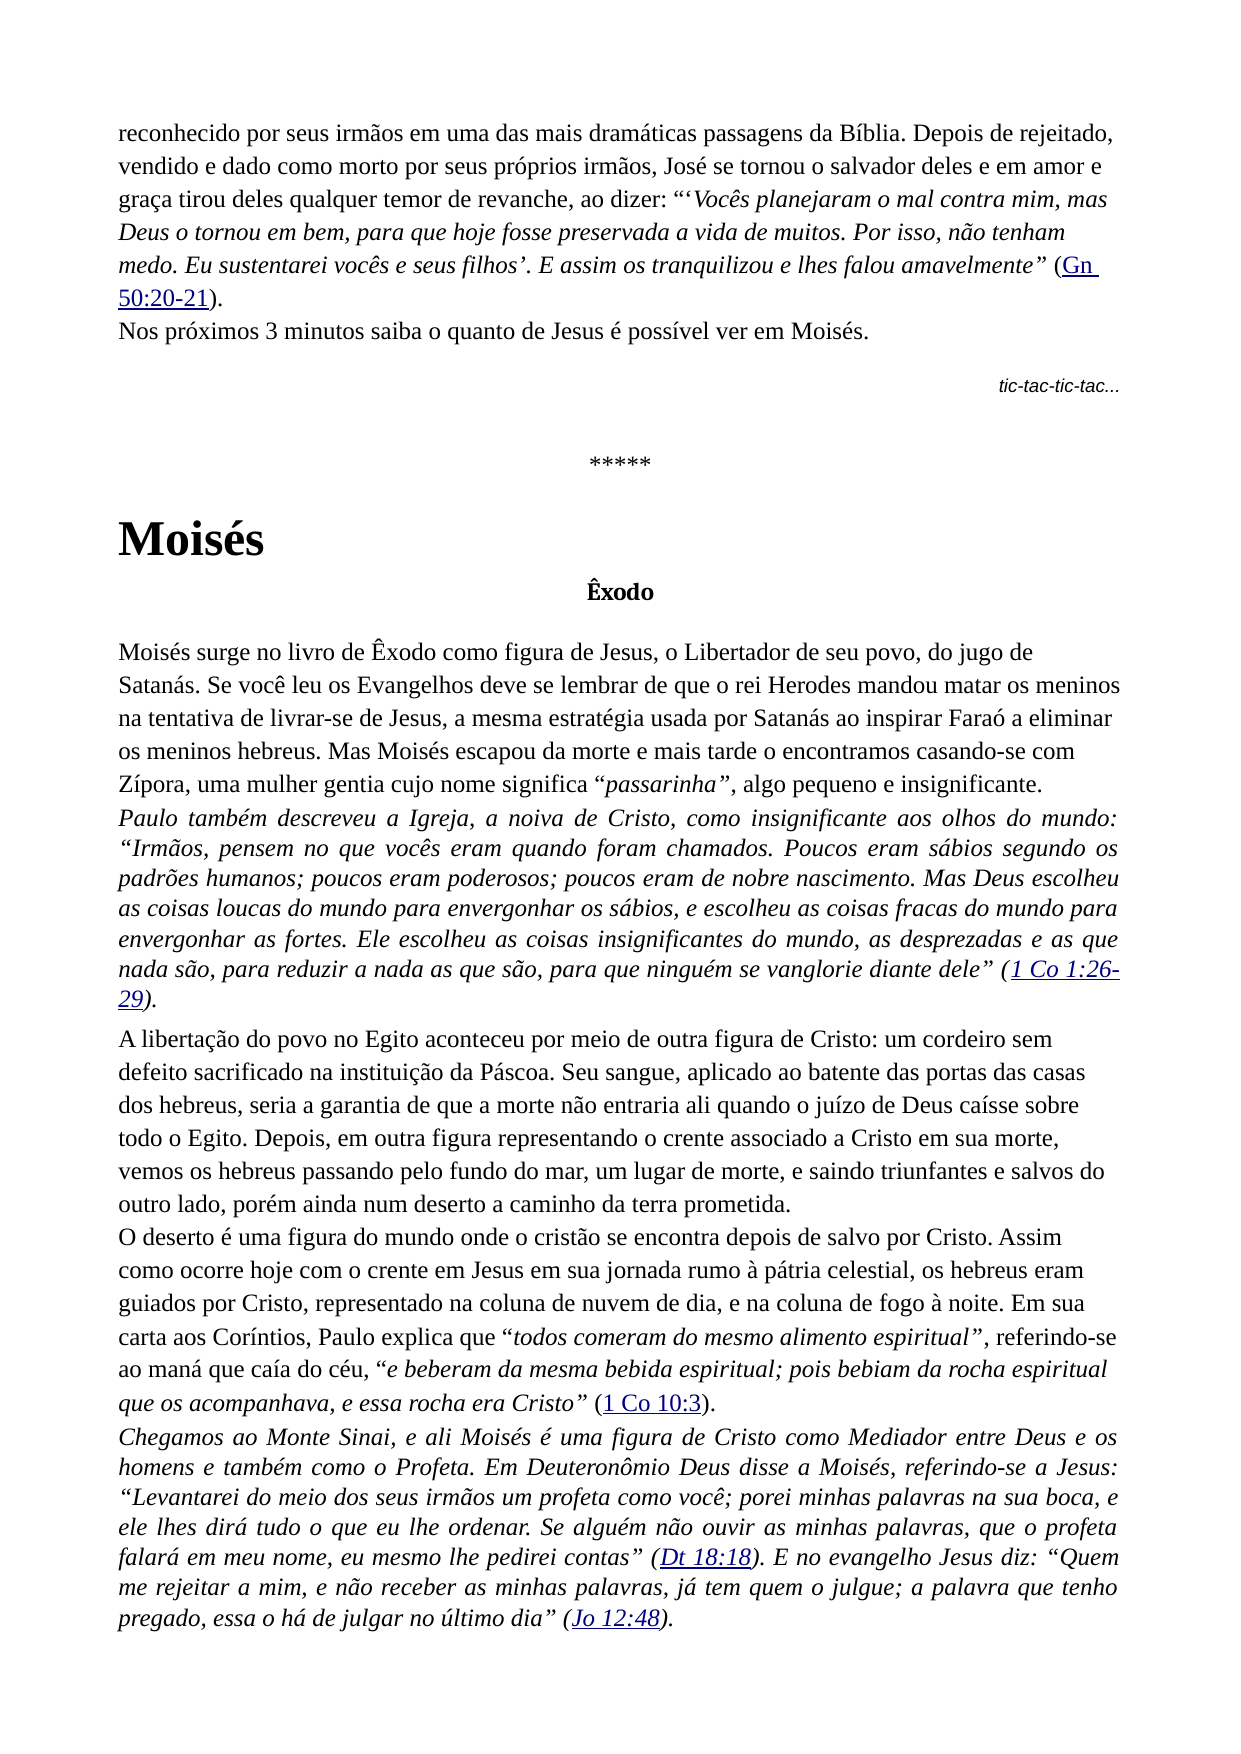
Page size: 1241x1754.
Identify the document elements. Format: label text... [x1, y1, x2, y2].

text reconhecido por seus irmãos em uma das mais dramáticas passagens da Bíblia. Depois de rejeitado, vendido e dado como morto por seus próprios irmãos, José se tornou o salvador deles e em amor e graça tirou deles qualquer temor de revanche, ao dizer: “‘Vocês planejaram o mal contra mim, mas Deus o tornou em bem, para que hoje fosse preservada a vida de muitos. Por isso, não tenham medo. Eu sustentarei vocês e seus filhos’. E assim os tranquilizou e lhes falou amavelmente” (Gn 50:20-21). [118, 118, 1122, 312]
text Nos próximos 3 minutos saiba o quanto de Jesus é possível ver em Moisés. [118, 316, 1122, 345]
text A libertação do povo no Egito aconteceu por meio de outra figura de Cristo: um cordeiro sem defeito sacrificado na instituição da Páscoa. Seu sangue, aplicado ao batente das portas das casas dos hebreus, seria a garantia de que a morte não entraria ali quando o juízo de Deus caísse sobre todo o Egito. Depois, em outra figura representando o crente associado a Cristo em sua morte, vemos os hebreus passando pelo fundo do mar, um lugar de morte, e saindo triunfantes e salvos do outro lado, porém ainda num deserto a caminho da terra prometida. [118, 1024, 1122, 1218]
text tic-tac-tic-tac... [118, 375, 1122, 396]
text Êxodo [118, 578, 1122, 607]
text Chegamos ao Monte Sinai, e ali Moisés é uma figura de Cristo como Mediador entre Deus e os homens e também como o Profeta. Em Deuteronômio Deus disse a Moisés, referindo-se a Jesus: “Levantarei do meio dos seus irmãos um profeta como você; porei minhas palavras na sua boca, e ele lhes dirá tudo o que eu lhe ordenar. Se alguém não ouvir as minhas palavras, que o profeta falará em meu nome, eu mesmo lhe pedirei contas” (Dt 18:18). E no evangelho Jesus diz: “Quem me rejeitar a mim, e não receber as minhas palavras, já tem quem o julgue; a palavra que tenho pregado, essa o há de julgar no último dia” (Jo 12:48). [118, 1421, 1122, 1631]
subtitle Moisés [118, 508, 1122, 566]
text ***** [118, 450, 1122, 479]
text Paulo também descreveu a Igreja, a noiva de Cristo, como insignificante aos olhos do mundo: “Irmãos, pensem no que vocês eram quando foram chamados. Poucos eram sábios segundo os padrões humanos; poucos eram poderosos; poucos eram de nobre nascimento. Mas Deus escolheu as coisas loucas do mundo para envergonhar os sábios, e escolheu as coisas fracas do mundo para envergonhar as fortes. Ele escolheu as coisas insignificantes do mundo, as desprezadas e as que nada são, para reduzir a nada as que são, para que ninguém se vanglorie diante dele” (1 Co 1:26-29). [118, 802, 1122, 1013]
text O deserto é uma figura do mundo onde o cristão se encontra depois de salvo por Cristo. Assim como ocorre hoje com o crente em Jesus em sua jornada rumo à pátria celestial, os hebreus eram guiados por Cristo, representado na coluna de nuvem de dia, e na coluna de fogo à noite. Em sua carta aos Coríntios, Paulo explica que “todos comeram do mesmo alimento espiritual”, referindo-se ao maná que caía do céu, “e beberam da mesma bebida espiritual; pois bebiam da rocha espiritual que os acompanhava, e essa rocha era Cristo” (1 Co 10:3). [118, 1222, 1122, 1416]
text Moisés surge no livro de Êxodo como figura de Jesus, o Libertador de seu povo, do jugo de Satanás. Se você leu os Evangelhos deve se lembrar de que o rei Herodes mandou matar os meninos na tentativa de livrar-se de Jesus, a mesma estratégia usada por Satanás ao inspirar Faraó a eliminar os meninos hebreus. Mas Moisés escapou da morte e mais tarde o encontramos casando-se com Zípora, uma mulher gentia cujo nome significa “passarinha”, algo pequeno e insignificante. [118, 637, 1122, 798]
